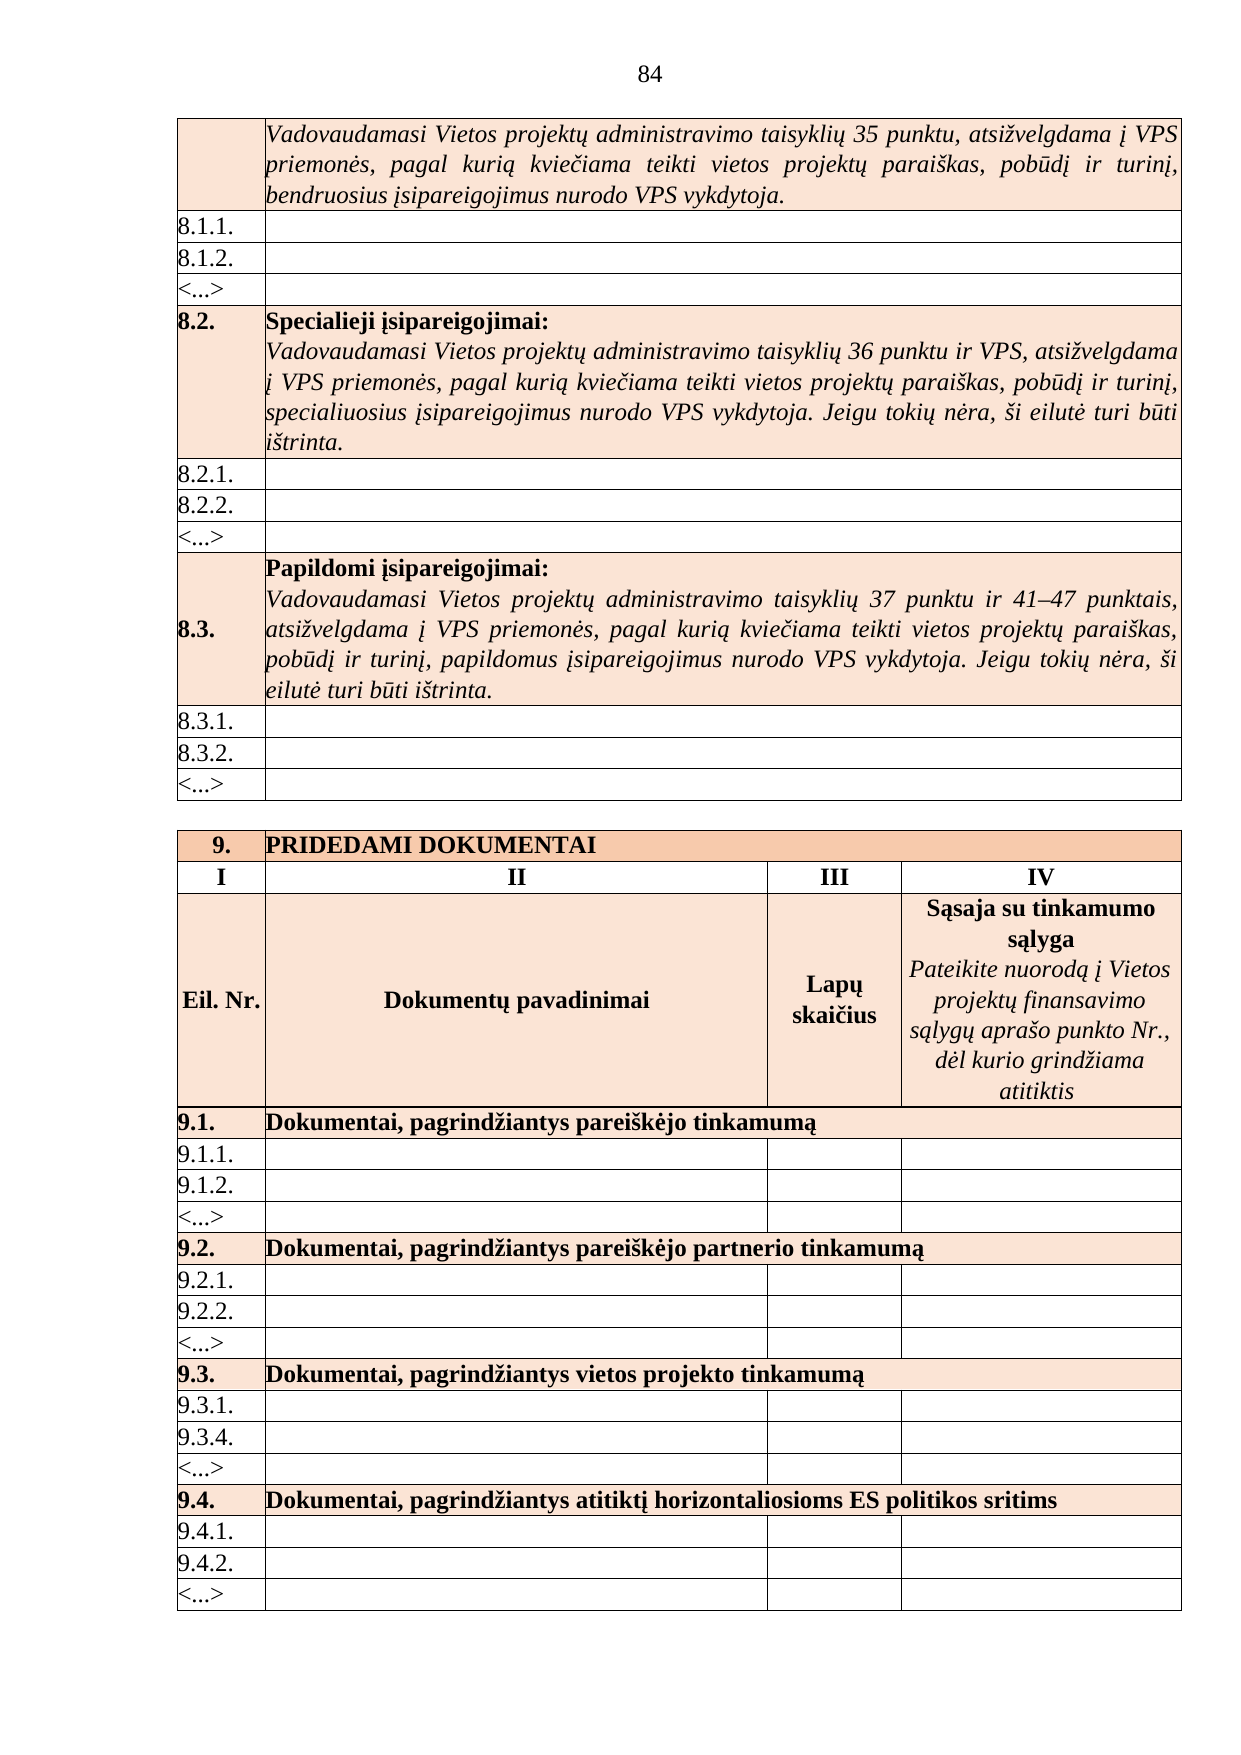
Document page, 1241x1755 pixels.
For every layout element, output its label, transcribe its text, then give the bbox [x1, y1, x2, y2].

table_cell II [266, 862, 767, 892]
table_cell Vadovaudamasi Vietos projektų administravimo taisyklių 35 punktu, atsižvelgdama į VPS priemonės, pagal kurią kviečiama teikti vietos projektų paraiškas, pobūdį ir turinį, bendruosius įsipareigojimus nurodo VPS vykdytoja. [266, 119, 1181, 210]
table_cell Eil. Nr. [178, 894, 265, 1106]
table_cell [266, 1139, 767, 1169]
table_cell 8.1.1. [178, 211, 265, 242]
table_cell [902, 1391, 1181, 1421]
table_cell Lapų skaičius [768, 894, 901, 1106]
table_cell Papildomi įsipareigojimai: Vadovaudamasi Vietos projektų administravimo taisyklių 37 punktu ir 41–47 punktais, atsižvelgdama į VPS priemonės, pagal kurią kviečiama teikti vietos projektų paraiškas, pobūdį ir turinį, papildomus įsipareigojimus nurodo VPS vykdytoja. Jeigu tokių nėra, ši eilutė turi būti ištrinta. [266, 553, 1181, 705]
table_cell 8.2. [178, 306, 265, 458]
table_cell [266, 1296, 767, 1327]
table_cell Dokumentai, pagrindžiantys atitiktį horizontaliosioms ES politikos sritims [266, 1485, 1181, 1515]
table_cell <...> [178, 1579, 265, 1610]
table_cell [902, 1579, 1181, 1610]
table_cell [768, 1265, 901, 1295]
table_cell 8.2.1. [178, 459, 265, 489]
table_cell [768, 1422, 901, 1452]
table_cell 9.1.1. [178, 1139, 265, 1169]
table_cell [768, 1202, 901, 1232]
table_cell [266, 738, 1181, 768]
table_cell [266, 1328, 767, 1358]
table_cell 9.2.2. [178, 1296, 265, 1327]
table_cell <...> [178, 1454, 265, 1484]
table_cell [902, 1422, 1181, 1452]
table_cell Dokumentai, pagrindžiantys pareiškėjo tinkamumą [266, 1108, 1181, 1138]
table_cell 9.2. [178, 1233, 265, 1264]
table_header PRIDEDAMI DOKUMENTAI [266, 831, 1181, 861]
table_cell [266, 1265, 767, 1295]
table_cell [902, 1516, 1181, 1547]
table_cell 9.3. [178, 1359, 265, 1389]
table_cell [902, 1328, 1181, 1358]
table_cell [768, 1296, 901, 1327]
table_cell [266, 243, 1181, 273]
table_cell Specialieji įsipareigojimai: Vadovaudamasi Vietos projektų administravimo taisyklių 36 punktu ir VPS, atsižvelgdama į VPS priemonės, pagal kurią kviečiama teikti vietos projektų paraiškas, pobūdį ir turinį, specialiuosius įsipareigojimus nurodo VPS vykdytoja. Jeigu tokių nėra, ši eilutė turi būti ištrinta. [266, 306, 1181, 458]
table_cell 9.3.1. [178, 1391, 265, 1421]
table_cell <...> [178, 1328, 265, 1358]
table_cell [266, 1391, 767, 1421]
table_cell [768, 1516, 901, 1547]
table_cell 9.4.1. [178, 1516, 265, 1547]
table_cell <...> [178, 522, 265, 552]
table_cell 9.1.2. [178, 1170, 265, 1201]
table_cell [178, 119, 265, 210]
table_cell 9.4. [178, 1485, 265, 1515]
table_cell [902, 1454, 1181, 1484]
table_cell [902, 1170, 1181, 1201]
table_cell [266, 522, 1181, 552]
table_cell III [768, 862, 901, 892]
table_cell <...> [178, 274, 265, 305]
table_cell [768, 1139, 901, 1169]
table_cell Dokumentai, pagrindžiantys pareiškėjo partnerio tinkamumą [266, 1233, 1181, 1264]
table_cell 8.3. [178, 553, 265, 705]
table_cell [768, 1548, 901, 1578]
table_cell 9.2.1. [178, 1265, 265, 1295]
table_cell I [178, 862, 265, 892]
table_cell [266, 459, 1181, 489]
table_cell 8.3.2. [178, 738, 265, 768]
table_cell [266, 1170, 767, 1201]
table_cell [768, 1170, 901, 1201]
table_cell Dokumentų pavadinimai [266, 894, 767, 1106]
table_cell [768, 1579, 901, 1610]
table_cell 9.1. [178, 1108, 265, 1138]
table_cell 9.3.4. [178, 1422, 265, 1452]
table_cell Sąsaja su tinkamumo sąlyga Pateikite nuorodą į Vietos projektų finansavimo sąlygų aprašo punkto Nr., dėl kurio grindžiama atitiktis [902, 894, 1181, 1106]
table_cell [768, 1454, 901, 1484]
table_cell [266, 1516, 767, 1547]
table_cell [902, 1265, 1181, 1295]
table_cell [902, 1296, 1181, 1327]
table_cell [902, 1202, 1181, 1232]
table_cell IV [902, 862, 1181, 892]
table_cell [266, 769, 1181, 800]
table_cell 9.4.2. [178, 1548, 265, 1578]
table_cell <...> [178, 769, 265, 800]
table_cell [266, 1454, 767, 1484]
table_cell [266, 490, 1181, 521]
table_cell [902, 1548, 1181, 1578]
table_cell 8.1.2. [178, 243, 265, 273]
table_cell [768, 1391, 901, 1421]
table_cell Dokumentai, pagrindžiantys vietos projekto tinkamumą [266, 1359, 1181, 1389]
table_cell [266, 1202, 767, 1232]
table_header 9. [178, 831, 265, 861]
table_cell [266, 1579, 767, 1610]
table_cell [266, 274, 1181, 305]
table_cell [266, 211, 1181, 242]
table_cell 8.3.1. [178, 706, 265, 737]
table_cell <...> [178, 1202, 265, 1232]
table_cell [266, 1422, 767, 1452]
table_cell [266, 706, 1181, 737]
table_cell [768, 1328, 901, 1358]
table_cell 8.2.2. [178, 490, 265, 521]
table_cell [266, 1548, 767, 1578]
table_cell [902, 1139, 1181, 1169]
